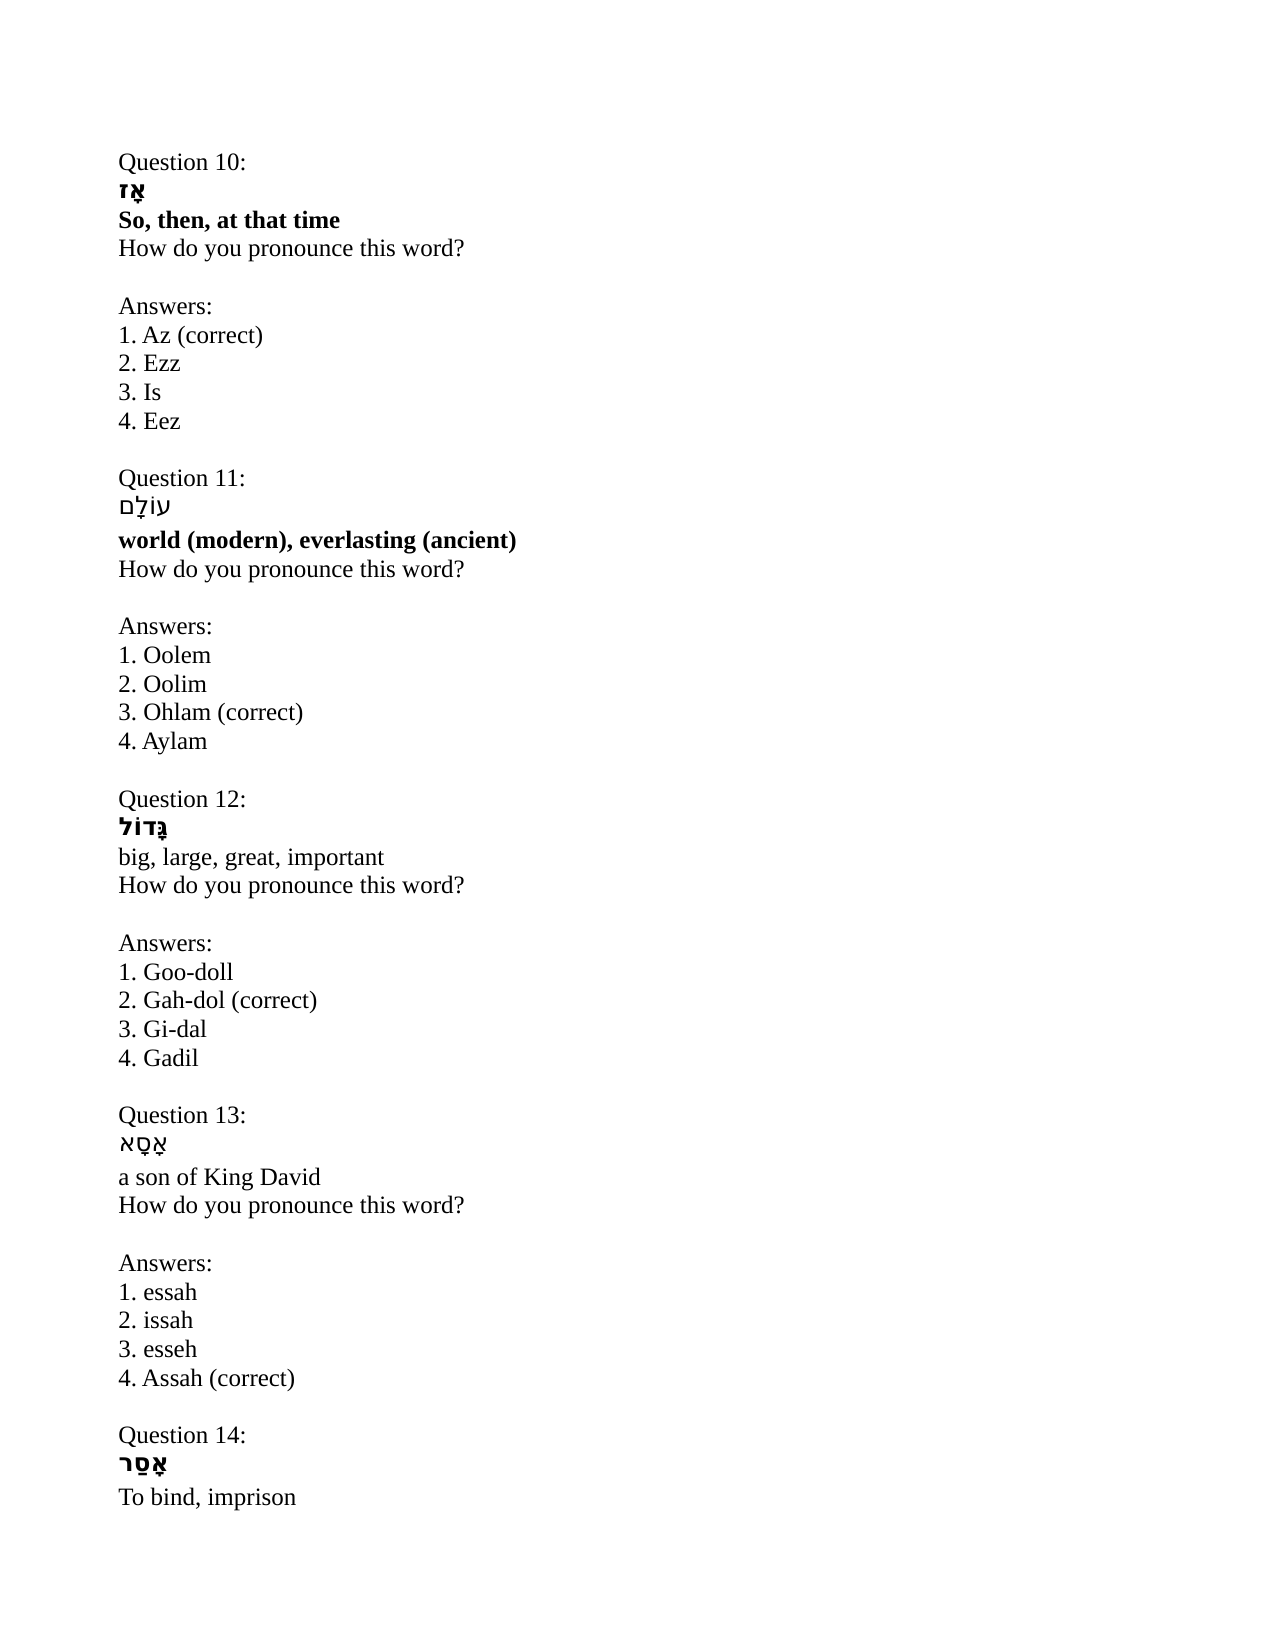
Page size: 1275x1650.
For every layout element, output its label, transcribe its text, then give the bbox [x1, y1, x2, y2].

text 1. essah [118, 1277, 1157, 1305]
text How do you pronounce this word? [118, 233, 1157, 262]
text Answers: [118, 291, 1157, 320]
text Answers: [118, 611, 1157, 640]
text 2. Gah-dol (correct) [118, 985, 1157, 1014]
text big, large, great, important [118, 842, 1157, 870]
text Answers: [118, 928, 1157, 957]
text עוֹלָם [118, 492, 1157, 525]
text 1. Goo-doll [118, 957, 1157, 985]
text How do you pronounce this word? [118, 554, 1157, 582]
text Question 10: [118, 147, 1157, 176]
text So, then, at that time [118, 205, 1157, 233]
text Question 14: [118, 1420, 1157, 1449]
text 3. Ohlam (correct) [118, 697, 1157, 726]
text world (modern), everlasting (ancient) [118, 525, 1157, 554]
text Answers: [118, 1248, 1157, 1277]
text Question 11: [118, 463, 1157, 492]
text אָסַר [118, 1449, 1157, 1482]
text 3. Is [118, 377, 1157, 406]
text 3. esseh [118, 1334, 1157, 1363]
text 4. Assah (correct) [118, 1363, 1157, 1392]
text Question 12: [118, 784, 1157, 812]
text To bind, imprison [118, 1482, 1157, 1511]
text 1. Az (correct) [118, 320, 1157, 348]
text גָּדוֹל [118, 812, 1157, 842]
text 2. issah [118, 1305, 1157, 1334]
text 4. Gadil [118, 1043, 1157, 1072]
text a son of King David [118, 1162, 1157, 1190]
text 2. Oolim [118, 669, 1157, 697]
text How do you pronounce this word? [118, 870, 1157, 899]
text 4. Aylam [118, 726, 1157, 755]
text How do you pronounce this word? [118, 1190, 1157, 1219]
text 3. Gi-dal [118, 1014, 1157, 1043]
text 2. Ezz [118, 348, 1157, 377]
text אָז‎ [118, 176, 1157, 205]
text Question 13: [118, 1100, 1157, 1129]
text 1. Oolem [118, 640, 1157, 669]
text אָסָא [118, 1129, 1157, 1162]
text 4. Eez [118, 406, 1157, 435]
